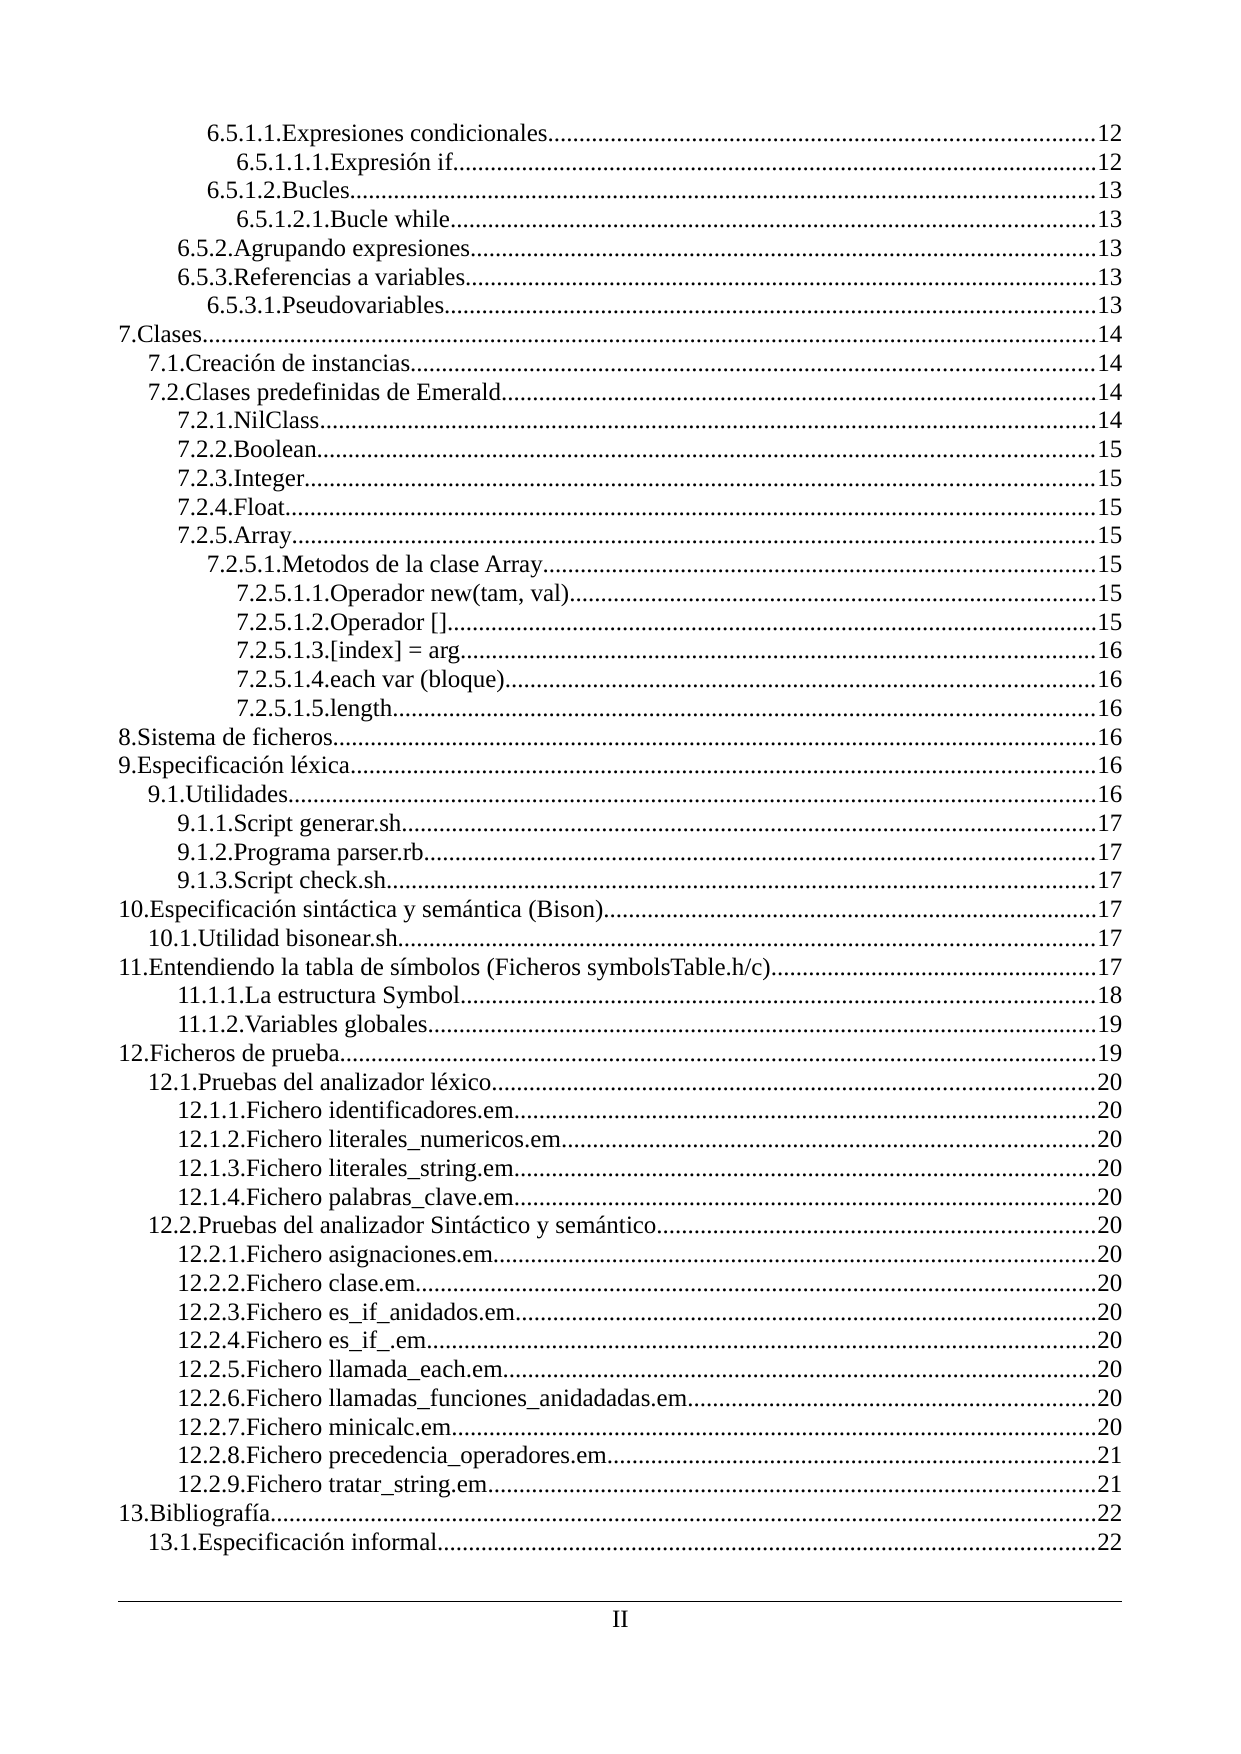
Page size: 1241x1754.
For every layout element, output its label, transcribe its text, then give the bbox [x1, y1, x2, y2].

text 12.2.5.Fichero llamada_each.em 20 [177, 1354, 1122, 1383]
text 12.1.1.Fichero identificadores.em 20 [177, 1096, 1122, 1124]
text 7.2.5.1.2.Operador [] 15 [236, 607, 1122, 636]
text 9.1.Utilidades 16 [148, 779, 1122, 808]
text 7.2.5.1.4.each var (bloque) 16 [236, 664, 1122, 693]
text 12.2.4.Fichero es_if_.em 20 [177, 1326, 1122, 1354]
text 6.5.2.Agrupando expresiones 13 [177, 233, 1122, 262]
text 7.2.5.1.5.length 16 [236, 693, 1122, 722]
text 13.Bibliografía 22 [118, 1498, 1122, 1527]
text 7.2.5.1.3.[index] = arg 16 [236, 636, 1122, 664]
text 12.1.Pruebas del analizador léxico 20 [148, 1067, 1122, 1096]
text 6.5.3.Referencias a variables 13 [177, 262, 1122, 291]
text 12.1.3.Fichero literales_string.em 20 [177, 1153, 1122, 1182]
text 7.2.Clases predefinidas de Emerald 14 [148, 377, 1122, 406]
text 12.2.8.Fichero precedencia_operadores.em 21 [177, 1441, 1122, 1469]
text 12.2.Pruebas del analizador Sintáctico y semántico 20 [148, 1211, 1122, 1239]
text 9.Especificación léxica 16 [118, 751, 1122, 779]
text 7.2.1.NilClass 14 [177, 406, 1122, 434]
text 12.2.9.Fichero tratar_string.em 21 [177, 1469, 1122, 1498]
text 6.5.3.1.Pseudovariables 13 [207, 291, 1122, 319]
text 9.1.3.Script check.sh 17 [177, 866, 1122, 894]
text 6.5.1.1.1.Expresión if 12 [236, 147, 1122, 176]
text 11.Entendiendo la tabla de símbolos (Ficheros symbolsTable.h/c) 17 [118, 952, 1122, 981]
text 10.Especificación sintáctica y semántica (Bison) 17 [118, 894, 1122, 923]
text 11.1.1.La estructura Symbol 18 [177, 981, 1122, 1009]
text 12.2.7.Fichero minicalc.em 20 [177, 1412, 1122, 1441]
text 12.2.3.Fichero es_if_anidados.em 20 [177, 1297, 1122, 1326]
text 7.2.5.Array 15 [177, 521, 1122, 549]
text 7.2.5.1.Metodos de la clase Array 15 [207, 549, 1122, 578]
text 6.5.1.2.Bucles 13 [207, 176, 1122, 204]
text 12.2.6.Fichero llamadas_funciones_anidadadas.em 20 [177, 1383, 1122, 1412]
text 6.5.1.1.Expresiones condicionales 12 [207, 118, 1122, 147]
text 7.Clases 14 [118, 319, 1122, 348]
text 12.2.2.Fichero clase.em 20 [177, 1268, 1122, 1297]
text 10.1.Utilidad bisonear.sh 17 [148, 923, 1122, 952]
text 12.1.4.Fichero palabras_clave.em 20 [177, 1182, 1122, 1211]
text 7.2.3.Integer 15 [177, 463, 1122, 492]
text 12.Ficheros de prueba 19 [118, 1038, 1122, 1067]
text 9.1.2.Programa parser.rb 17 [177, 837, 1122, 866]
text 11.1.2.Variables globales 19 [177, 1009, 1122, 1038]
text 7.2.5.1.1.Operador new(tam, val) 15 [236, 578, 1122, 607]
text 13.1.Especificación informal 22 [148, 1527, 1122, 1556]
text 12.1.2.Fichero literales_numericos.em 20 [177, 1124, 1122, 1153]
text 7.2.4.Float 15 [177, 492, 1122, 521]
text 7.2.2.Boolean 15 [177, 434, 1122, 463]
text 9.1.1.Script generar.sh 17 [177, 808, 1122, 837]
text 12.2.1.Fichero asignaciones.em 20 [177, 1239, 1122, 1268]
text 7.1.Creación de instancias 14 [148, 348, 1122, 377]
text 6.5.1.2.1.Bucle while 13 [236, 204, 1122, 233]
text 8.Sistema de ficheros 16 [118, 722, 1122, 751]
